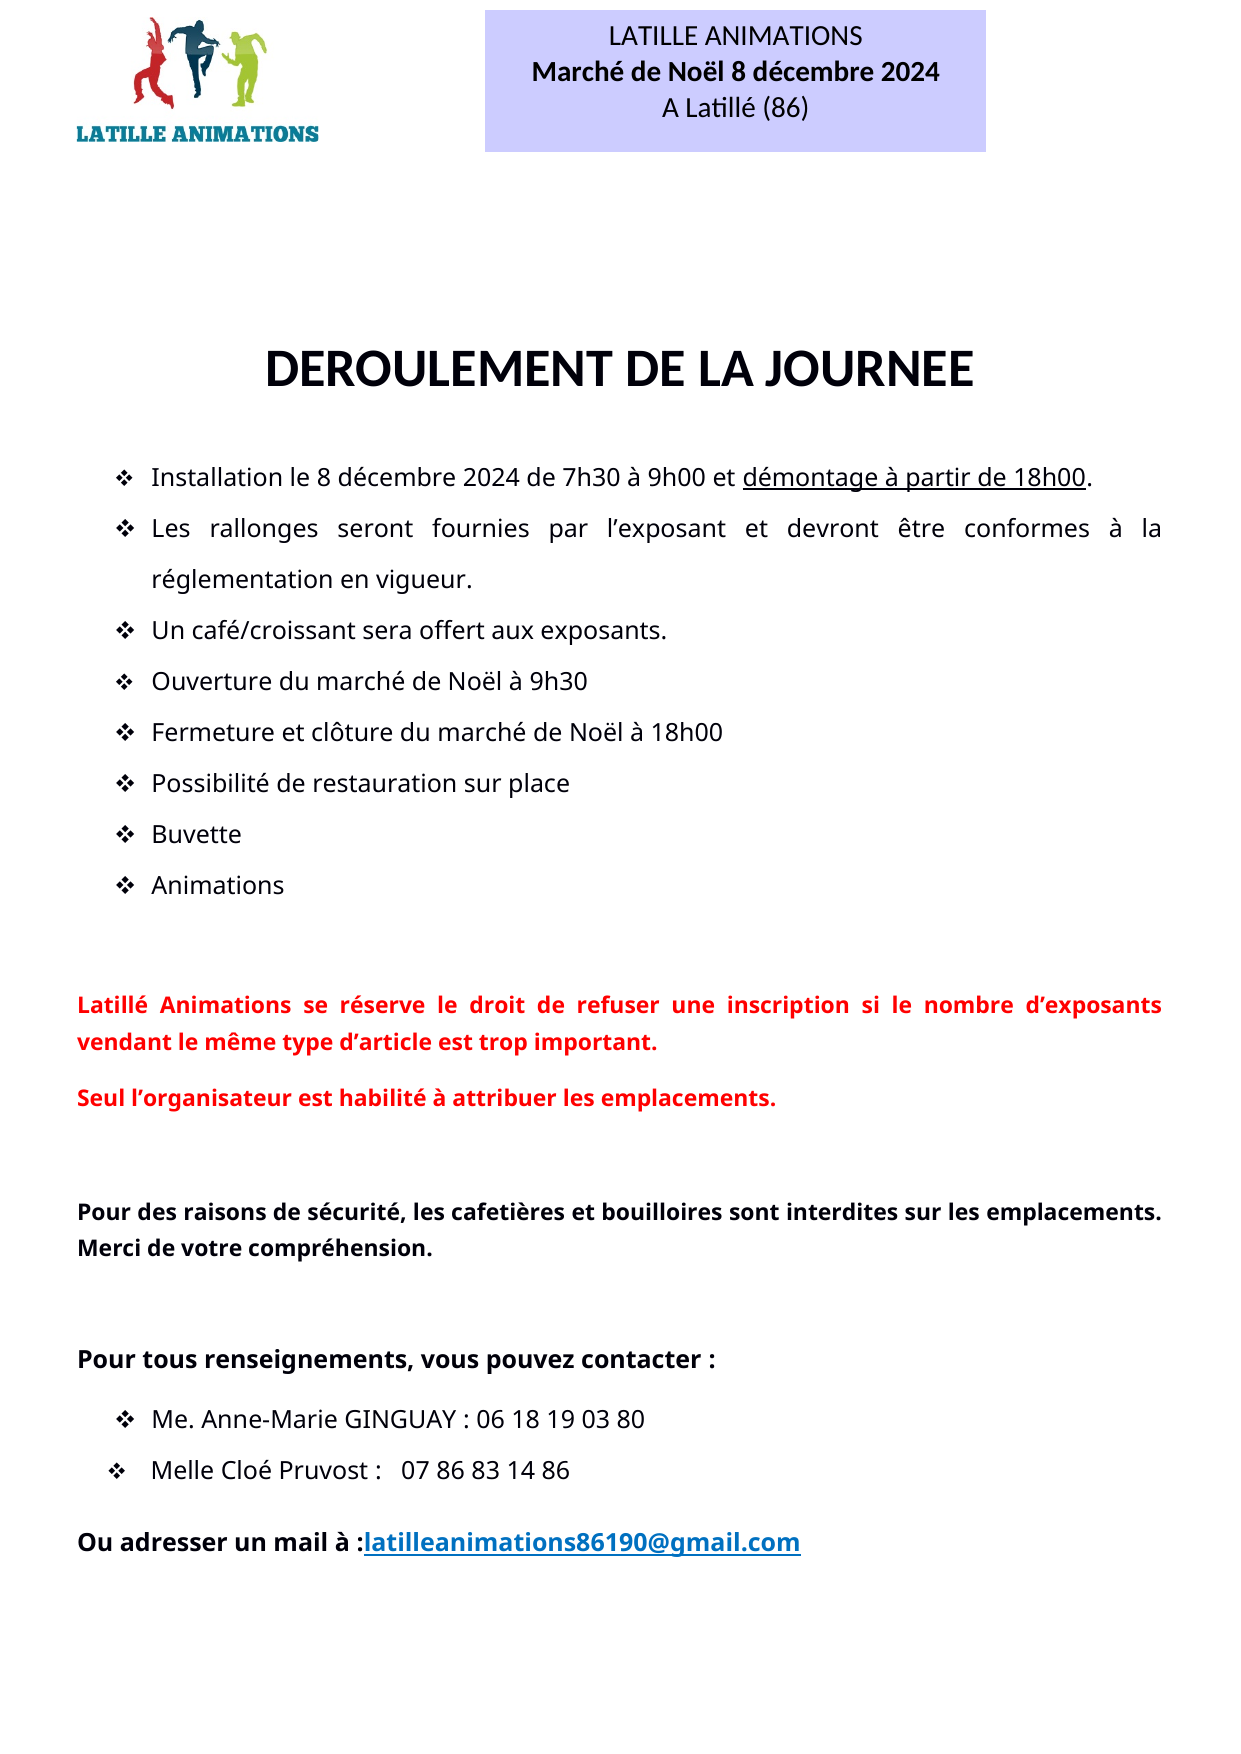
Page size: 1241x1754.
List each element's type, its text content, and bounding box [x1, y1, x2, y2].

text Pour tous renseignements, vous pouvez contacter : [77, 1342, 1163, 1376]
list Ouverture du marché de Noël à 9h30 [114, 664, 1163, 698]
text A Latillé (86) [485, 89, 986, 124]
list Buvette [114, 817, 1163, 851]
list Animations [114, 868, 1163, 902]
text Seul l’organisateur est habilité à attribuer les emplacements. [77, 1082, 1163, 1113]
text Pour des raisons de sécurité, les cafetières et bouilloires sont interdites sur les emplacements. Merci de votre compréhension. [77, 1196, 1163, 1263]
text Marché de Noël 8 décembre 2024 [485, 53, 986, 89]
text DEROULEMENT DE LA JOURNEE [77, 333, 1163, 399]
list Melle Cloé Pruvost : 07 86 83 14 86 [106, 1453, 1163, 1487]
list Possibilité de restauration sur place [114, 766, 1163, 800]
picture [277, 129, 284, 139]
picture [76, 17, 319, 142]
text LATILLE ANIMATIONS [485, 17, 986, 53]
text Latillé Animations se réserve le droit de refuser une inscription si le nombre d’exposants vendant le même type d’article est trop important. [77, 989, 1163, 1057]
list Installation le 8 décembre 2024 de 7h30 à 9h00 et démontage à partir de 18h00. [114, 459, 1163, 494]
text Ou adresser un mail à :latilleanimations86190@gmail.com [77, 1525, 1163, 1559]
list Un café/croissant sera offert aux exposants. [114, 613, 1163, 647]
list Me. Anne-Marie GINGUAY : 06 18 19 03 80 [114, 1402, 1163, 1436]
list Fermeture et clôture du marché de Noël à 18h00 [114, 715, 1163, 749]
list Les rallonges seront fournies par l’exposant et devront être conformes à la réglementation en vigueur. [114, 511, 1163, 596]
